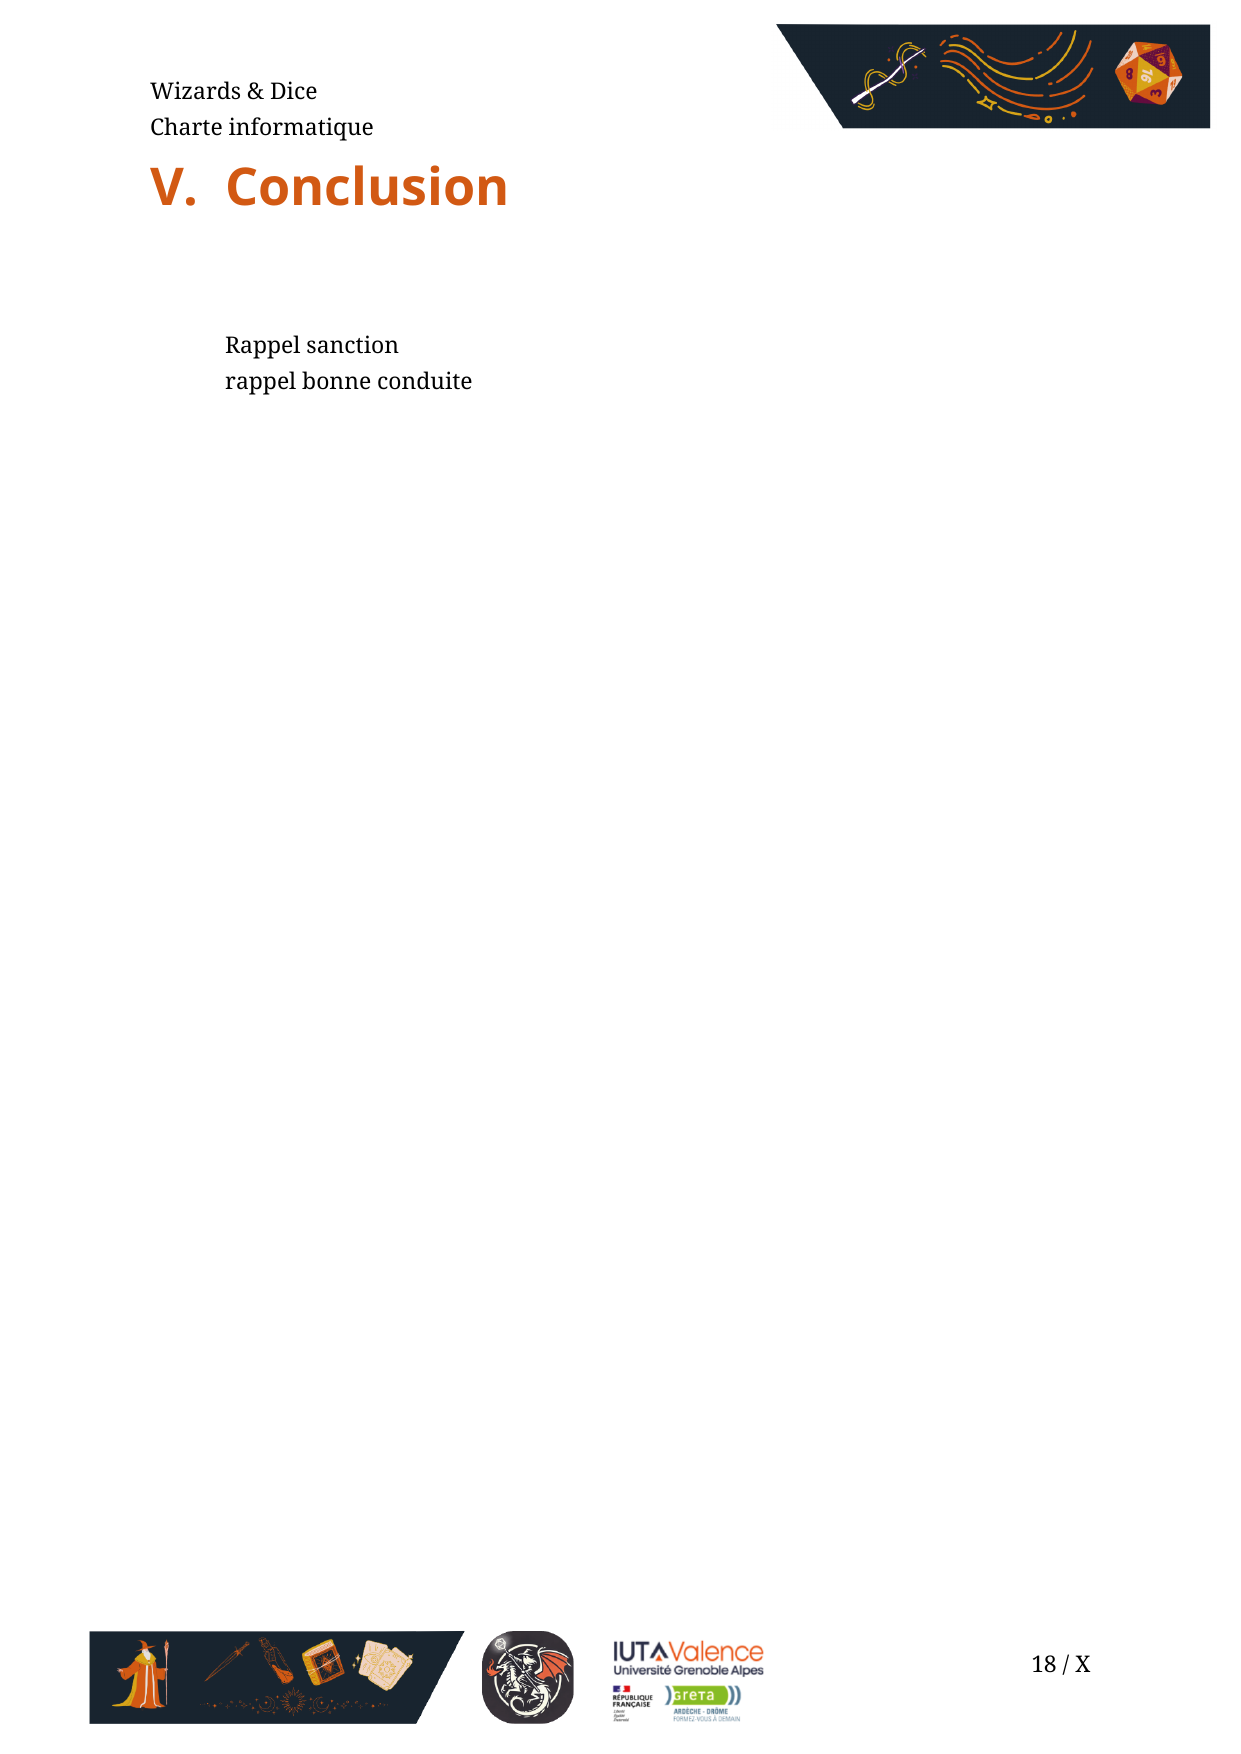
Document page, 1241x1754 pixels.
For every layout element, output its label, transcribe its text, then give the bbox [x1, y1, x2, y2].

picture [771, 21, 1218, 131]
text Rappel sanction [225, 329, 1090, 360]
picture [81, 1620, 788, 1733]
text rappel bonne conduite [225, 365, 1090, 396]
subtitle Conclusion [150, 150, 1090, 221]
